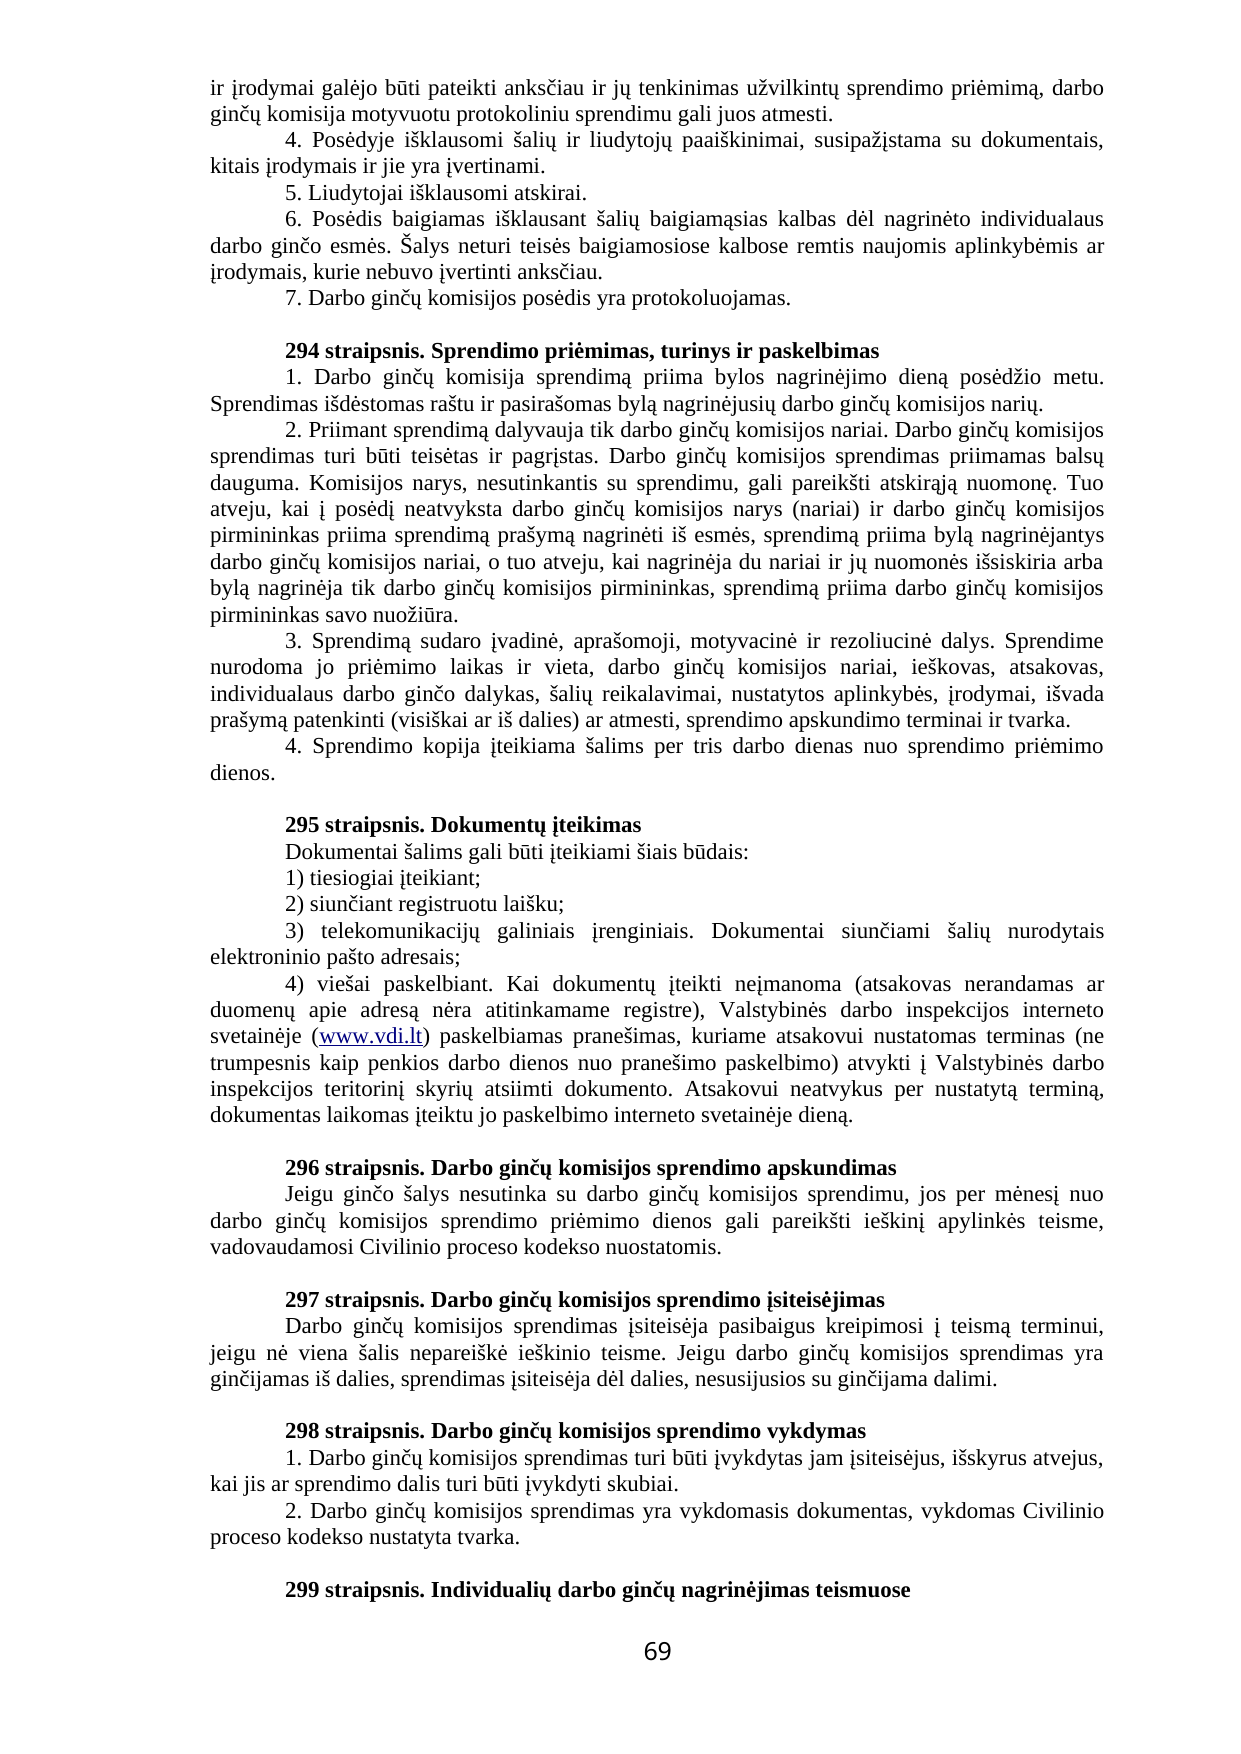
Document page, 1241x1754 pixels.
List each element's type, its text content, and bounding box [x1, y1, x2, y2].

text 5. Liudytojai išklausomi atskirai. [210, 179, 1106, 205]
text 297 straipsnis. Darbo ginčų komisijos sprendimo įsiteisėjimas [210, 1286, 1106, 1312]
text 3) telekomunikacijų galiniais įrenginiais. Dokumentai siunčiami šalių nurodytais elektroninio pašto adresais; [210, 917, 1106, 969]
text 2. Darbo ginčų komisijos sprendimas yra vykdomasis dokumentas, vykdomas Civilinio proceso kodekso nustatyta tvarka. [210, 1497, 1106, 1549]
text ir įrodymai galėjo būti pateikti anksčiau ir jų tenkinimas užvilkintų sprendimo priėmimą, darbo ginčų komisija motyvuotu protokoliniu sprendimu gali juos atmesti. [210, 73, 1106, 126]
text 3. Sprendimą sudaro įvadinė, aprašomoji, motyvacinė ir rezoliucinė dalys. Sprendime nurodoma jo priėmimo laikas ir vieta, darbo ginčų komisijos nariai, ieškovas, atsakovas, individualaus darbo ginčo dalykas, šalių reikalavimai, nustatytos aplinkybės, įrodymai, išvada prašymą patenkinti (visiškai ar iš dalies) ar atmesti, sprendimo apskundimo terminai ir tvarka. [210, 627, 1106, 732]
text 298 straipsnis. Darbo ginčų komisijos sprendimo vykdymas [210, 1418, 1106, 1444]
text 299 straipsnis. Individualių darbo ginčų nagrinėjimas teismuose [210, 1576, 1106, 1602]
text 294 straipsnis. Sprendimo priėmimas, turinys ir paskelbimas [210, 337, 1106, 363]
text 6. Posėdis baigiamas išklausant šalių baigiamąsias kalbas dėl nagrinėto individualaus darbo ginčo esmės. Šalys neturi teisės baigiamosiose kalbose remtis naujomis aplinkybėmis ar įrodymais, kurie nebuvo įvertinti anksčiau. [210, 205, 1106, 284]
text 1. Darbo ginčų komisija sprendimą priima bylos nagrinėjimo dieną posėdžio metu. Sprendimas išdėstomas raštu ir pasirašomas bylą nagrinėjusių darbo ginčų komisijos narių. [210, 363, 1106, 416]
text 2) siunčiant registruotu laišku; [210, 891, 1106, 917]
text 2. Priimant sprendimą dalyvauja tik darbo ginčų komisijos nariai. Darbo ginčų komisijos sprendimas turi būti teisėtas ir pagrįstas. Darbo ginčų komisijos sprendimas priimamas balsų dauguma. Komisijos narys, nesutinkantis su sprendimu, gali pareikšti atskirąją nuomonę. Tuo atveju, kai į posėdį neatvyksta darbo ginčų komisijos narys (nariai) ir darbo ginčų komisijos pirmininkas priima sprendimą prašymą nagrinėti iš esmės, sprendimą priima bylą nagrinėjantys darbo ginčų komisijos nariai, o tuo atveju, kai nagrinėja du nariai ir jų nuomonės išsiskiria arba bylą nagrinėja tik darbo ginčų komisijos pirmininkas, sprendimą priima darbo ginčų komisijos pirmininkas savo nuožiūra. [210, 416, 1106, 627]
text 7. Darbo ginčų komisijos posėdis yra protokoluojamas. [210, 284, 1106, 311]
text 295 straipsnis. Dokumentų įteikimas [210, 811, 1106, 838]
text Dokumentai šalims gali būti įteikiami šiais būdais: [210, 838, 1106, 864]
text 4. Posėdyje išklausomi šalių ir liudytojų paaiškinimai, susipažįstama su dokumentais, kitais įrodymais ir jie yra įvertinami. [210, 126, 1106, 179]
text 4. Sprendimo kopija įteikiama šalims per tris darbo dienas nuo sprendimo priėmimo dienos. [210, 732, 1106, 785]
text 4) viešai paskelbiant. Kai dokumentų įteikti neįmanoma (atsakovas nerandamas ar duomenų apie adresą nėra atitinkamame registre), Valstybinės darbo inspekcijos interneto svetainėje (www.vdi.lt) paskelbiamas pranešimas, kuriame atsakovui nustatomas terminas (ne trumpesnis kaip penkios darbo dienos nuo pranešimo paskelbimo) atvykti į Valstybinės darbo inspekcijos teritorinį skyrių atsiimti dokumento. Atsakovui neatvykus per nustatytą terminą, dokumentas laikomas įteiktu jo paskelbimo interneto svetainėje dieną. [210, 969, 1106, 1128]
text 296 straipsnis. Darbo ginčų komisijos sprendimo apskundimas [210, 1154, 1106, 1180]
text Darbo ginčų komisijos sprendimas įsiteisėja pasibaigus kreipimosi į teismą terminui, jeigu nė viena šalis nepareiškė ieškinio teisme. Jeigu darbo ginčų komisijos sprendimas yra ginčijamas iš dalies, sprendimas įsiteisėja dėl dalies, nesusijusios su ginčijama dalimi. [210, 1312, 1106, 1391]
text Jeigu ginčo šalys nesutinka su darbo ginčų komisijos sprendimu, jos per mėnesį nuo darbo ginčų komisijos sprendimo priėmimo dienos gali pareikšti ieškinį apylinkės teisme, vadovaudamosi Civilinio proceso kodekso nuostatomis. [210, 1180, 1106, 1259]
text 1) tiesiogiai įteikiant; [210, 864, 1106, 891]
text 1. Darbo ginčų komisijos sprendimas turi būti įvykdytas jam įsiteisėjus, išskyrus atvejus, kai jis ar sprendimo dalis turi būti įvykdyti skubiai. [210, 1444, 1106, 1497]
